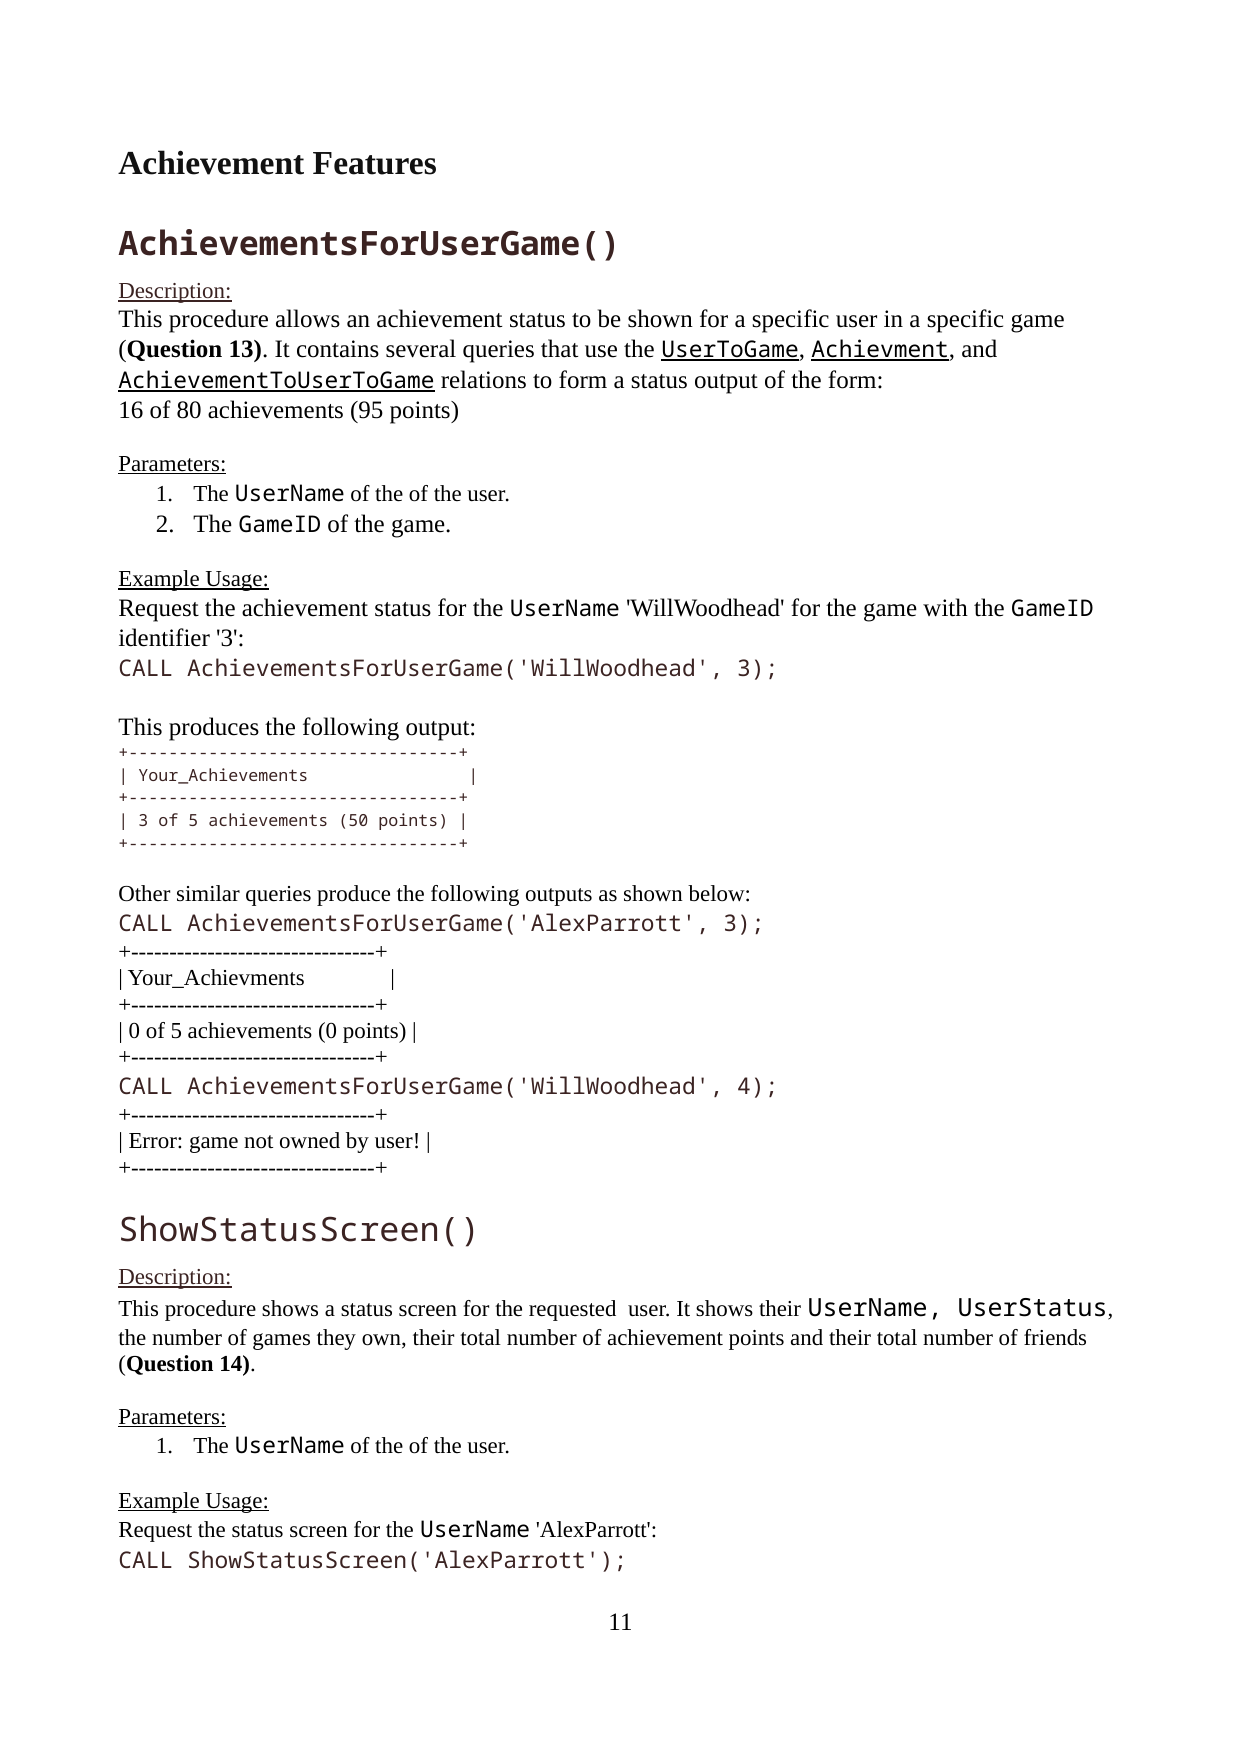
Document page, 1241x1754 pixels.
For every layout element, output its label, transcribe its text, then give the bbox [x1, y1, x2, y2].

subtitle AchievementsForUserGame() [118, 219, 1122, 265]
list The GameID of the game. [156, 508, 1122, 539]
text This procedure allows an achievement status to be shown for a specific user in a specific game (Question 13). It contains several queries that use the UserToGame, Achievment, and AchievementToUserToGame relations to form a status output of the form: [118, 304, 1122, 395]
text +---------------------------------+ [118, 741, 1122, 763]
text Request the status screen for the UserName 'AlexParrott': [118, 1513, 1122, 1544]
list The UserName of the of the user. [156, 1429, 1122, 1460]
text Description: [118, 1263, 1122, 1290]
text Parameters: [118, 1403, 1122, 1429]
subtitle Achievement Features [118, 143, 1122, 182]
text | Your_Achievements | [118, 763, 1122, 786]
text Example Usage: [118, 565, 1122, 592]
text Other similar queries produce the following outputs as shown below: [118, 880, 1122, 907]
text Parameters: [118, 450, 1122, 477]
text +--------------------------------+ [118, 991, 1122, 1017]
text +---------------------------------+ [118, 786, 1122, 809]
text +---------------------------------+ [118, 831, 1122, 854]
text | Your_Achievments | [118, 964, 1122, 991]
list The UserName of the of the user. [156, 477, 1122, 508]
text Description: [118, 277, 1122, 304]
text +--------------------------------+ [118, 938, 1122, 964]
text This produces the following output: [118, 712, 1122, 741]
text +--------------------------------+ [118, 1154, 1122, 1180]
text Example Usage: [118, 1487, 1122, 1513]
text | 0 of 5 achievements (0 points) | [118, 1017, 1122, 1043]
text CALL AchievementsForUserGame('WillWoodhead', 3); [118, 652, 1122, 683]
text CALL ShowStatusScreen('AlexParrott'); [118, 1544, 1122, 1576]
subtitle ShowStatusScreen() [118, 1205, 1122, 1251]
text This procedure shows a status screen for the requested user. It shows their UserName, UserStatus, the number of games they own, their total number of achievement points and their total number of friends (Question 14). [118, 1290, 1122, 1376]
text | Error: game not owned by user! | [118, 1127, 1122, 1154]
text CALL AchievementsForUserGame('WillWoodhead', 4); [118, 1070, 1122, 1101]
text | 3 of 5 achievements (50 points) | [118, 809, 1122, 831]
text +--------------------------------+ [118, 1043, 1122, 1070]
text Request the achievement status for the UserName 'WillWoodhead' for the game with the GameID identifier '3': [118, 592, 1122, 652]
text +--------------------------------+ [118, 1101, 1122, 1127]
text 16 of 80 achievements (95 points) [118, 395, 1122, 424]
text CALL AchievementsForUserGame('AlexParrott', 3); [118, 907, 1122, 938]
